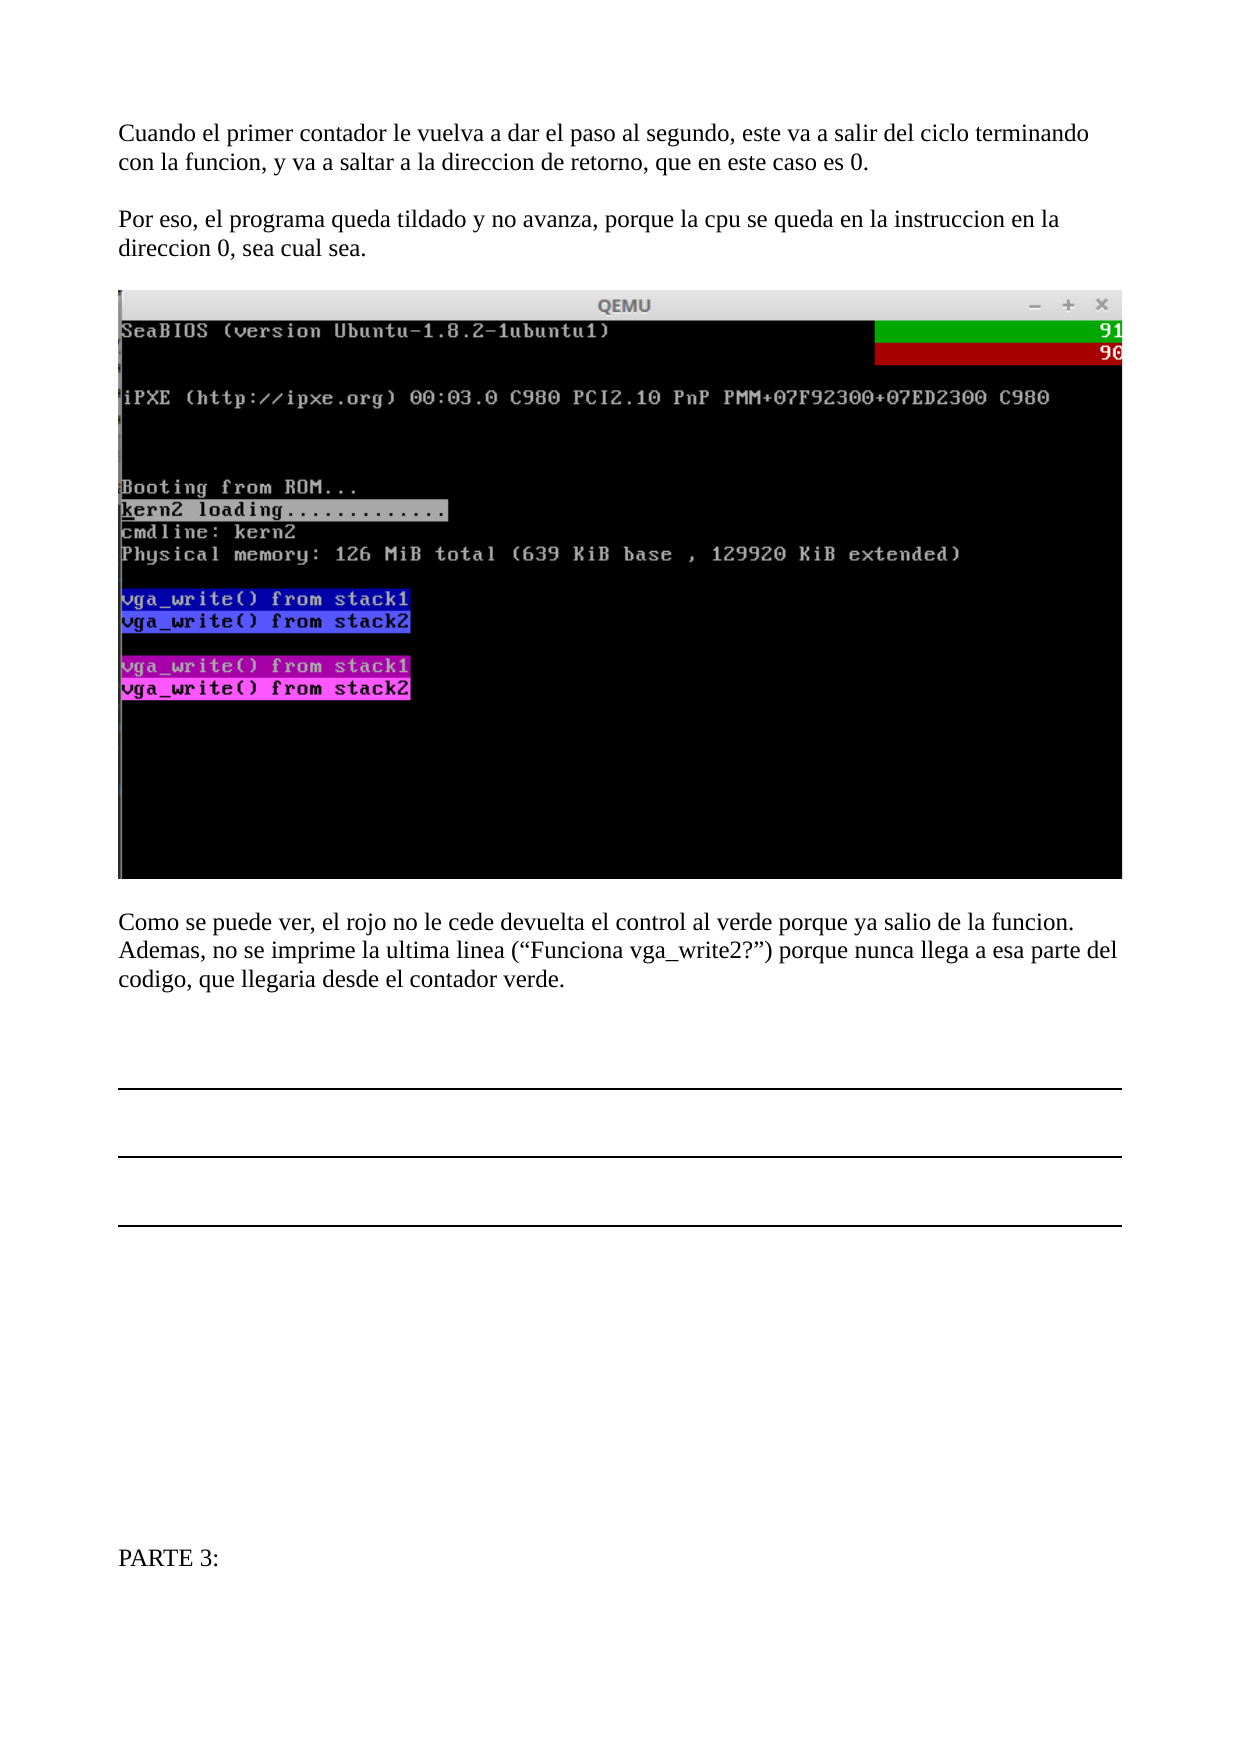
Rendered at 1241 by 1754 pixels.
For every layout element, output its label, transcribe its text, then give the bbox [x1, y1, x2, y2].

text Cuando el primer contador le vuelva a dar el paso al segundo, este va a salir del ciclo terminando con la funcion, y va a saltar a la direccion de retorno, que en este caso es 0. [118, 118, 1122, 176]
text Como se puede ver, el rojo no le cede devuelta el control al verde porque ya salio de la funcion. Ademas, no se imprime la ultima linea (“Funciona vga_write2?”) porque nunca llega a esa parte del codigo, que llegaria desde el contador verde. [118, 907, 1122, 993]
picture [118, 290, 1123, 879]
text Por eso, el programa queda tildado y no avanza, porque la cpu se queda en la instruccion en la direccion 0, sea cual sea. [118, 204, 1122, 262]
text PARTE 3: [118, 1543, 1122, 1572]
